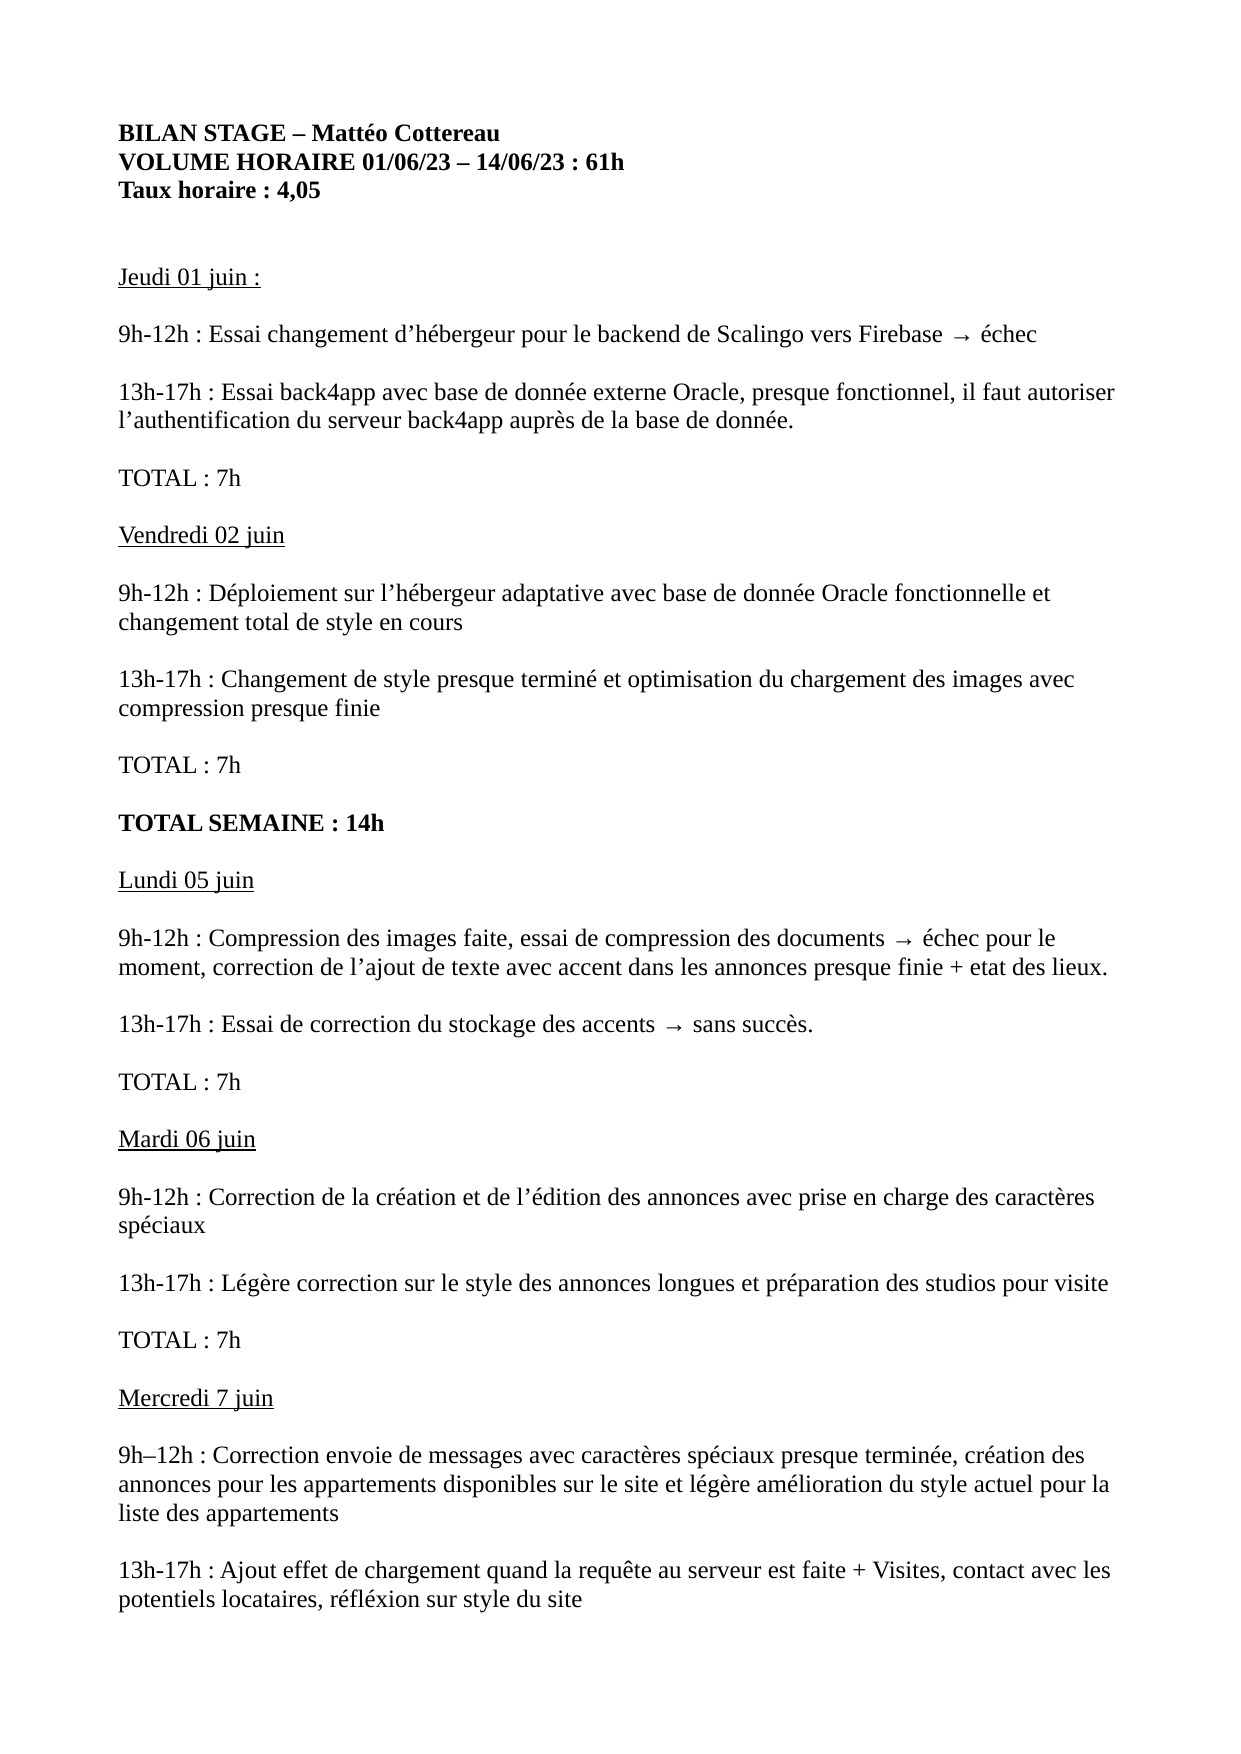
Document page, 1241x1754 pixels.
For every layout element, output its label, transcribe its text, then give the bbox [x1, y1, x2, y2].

text 9h-12h : Déploiement sur l’hébergeur adaptative avec base de donnée Oracle fonctionnelle et changement total de style en cours [118, 578, 1122, 636]
text TOTAL : 7h [118, 1067, 1122, 1096]
text 13h-17h : Essai back4app avec base de donnée externe Oracle, presque fonctionnel, il faut autoriser l’authentification du serveur back4app auprès de la base de donnée. [118, 377, 1122, 434]
text Taux horaire : 4,05 [118, 176, 1122, 204]
text Lundi 05 juin [118, 866, 1122, 894]
text TOTAL : 7h [118, 463, 1122, 492]
text Mercredi 7 juin [118, 1383, 1122, 1412]
text BILAN STAGE – Mattéo Cottereau [118, 118, 1122, 147]
text 13h-17h : Essai de correction du stockage des accents → sans succès. [118, 1009, 1122, 1038]
text 13h-17h : Ajout effet de chargement quand la requête au serveur est faite + Visites, contact avec les potentiels locataires, réfléxion sur style du site [118, 1556, 1122, 1613]
text Jeudi 01 juin : [118, 262, 1122, 291]
text VOLUME HORAIRE 01/06/23 – 14/06/23 : 61h [118, 147, 1122, 176]
text 9h-12h : Correction de la création et de l’édition des annonces avec prise en charge des caractères spéciaux [118, 1182, 1122, 1239]
text TOTAL : 7h [118, 751, 1122, 779]
text 9h-12h : Compression des images faite, essai de compression des documents → échec pour le moment, correction de l’ajout de texte avec accent dans les annonces presque finie + etat des lieux. [118, 923, 1122, 981]
text TOTAL SEMAINE : 14h [118, 808, 1122, 837]
text 13h-17h : Légère correction sur le style des annonces longues et préparation des studios pour visite [118, 1268, 1122, 1297]
text TOTAL : 7h [118, 1326, 1122, 1354]
text 9h–12h : Correction envoie de messages avec caractères spéciaux presque terminée, création des annonces pour les appartements disponibles sur le site et légère amélioration du style actuel pour la liste des appartements [118, 1441, 1122, 1527]
text 9h-12h : Essai changement d’hébergeur pour le backend de Scalingo vers Firebase → échec [118, 319, 1122, 348]
text Mardi 06 juin [118, 1124, 1122, 1153]
text Vendredi 02 juin [118, 521, 1122, 549]
text 13h-17h : Changement de style presque terminé et optimisation du chargement des images avec compression presque finie [118, 664, 1122, 722]
